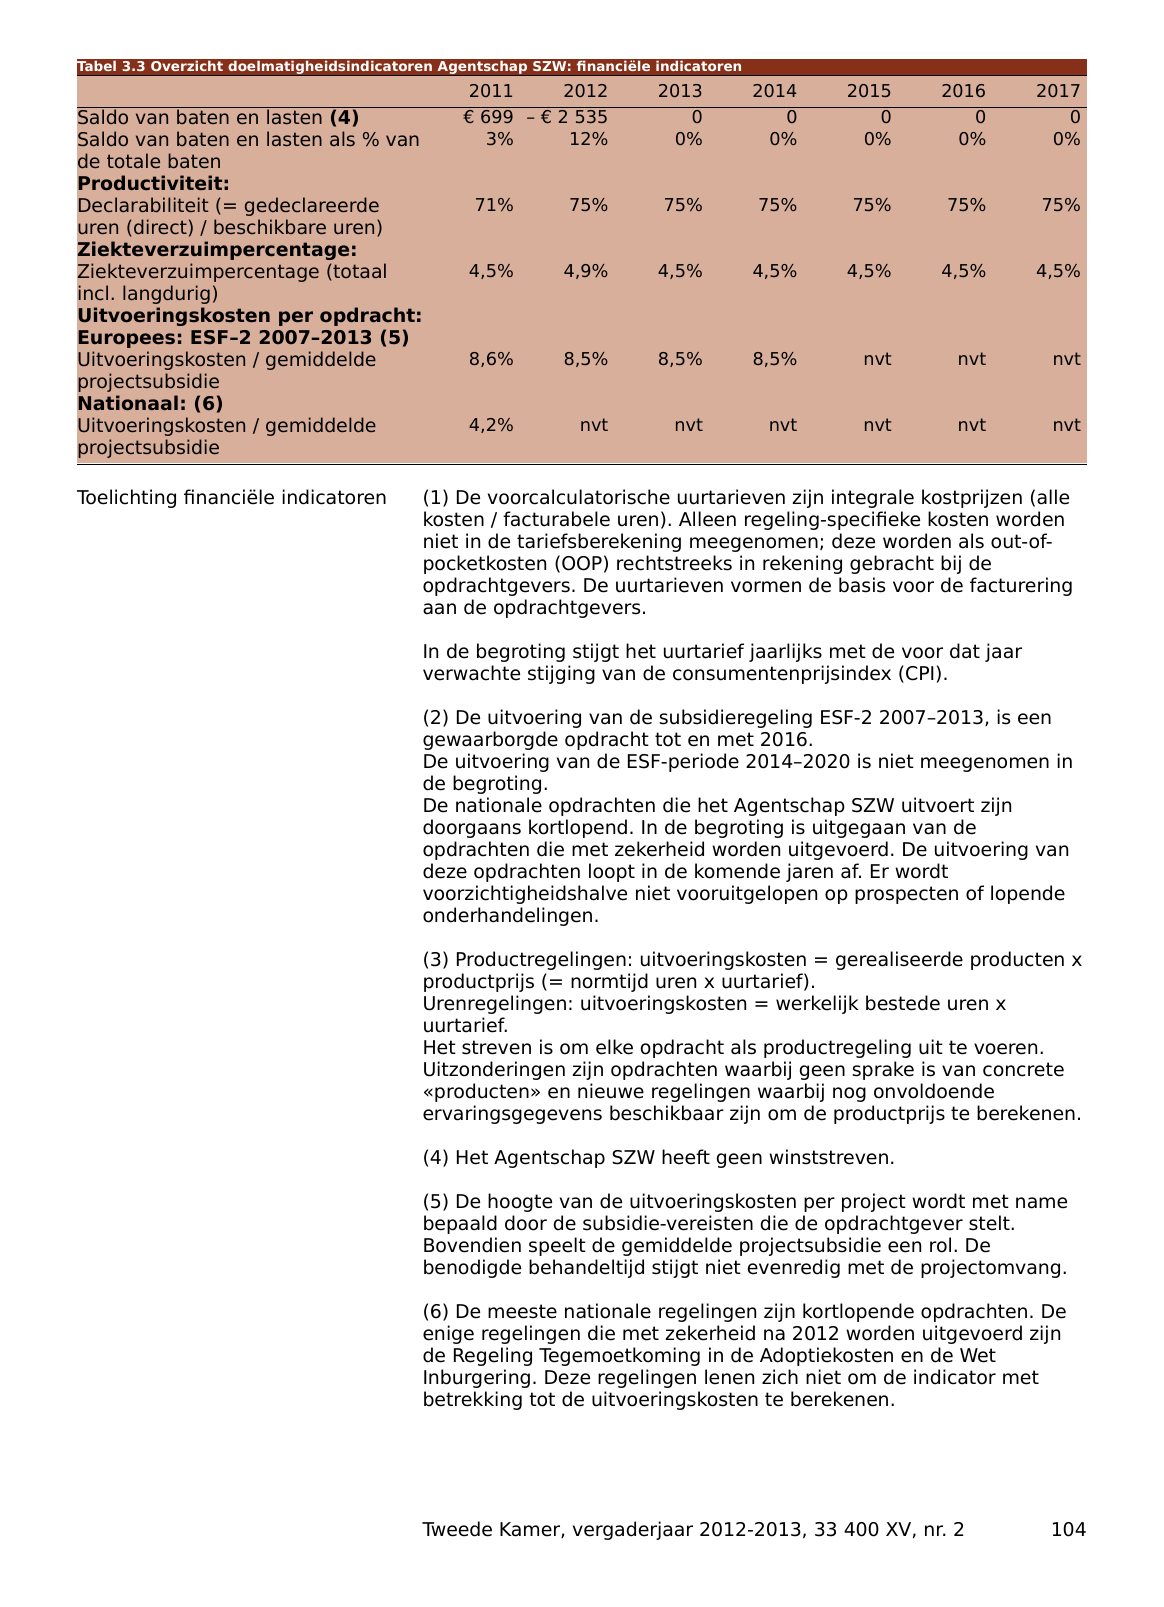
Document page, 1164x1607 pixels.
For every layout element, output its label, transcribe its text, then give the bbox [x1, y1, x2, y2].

table_cell 8,6% [425, 349, 519, 393]
table_cell 0% [614, 129, 708, 173]
table_cell [709, 327, 803, 349]
table_cell 4,9% [520, 261, 614, 305]
table_cell nvt [614, 415, 708, 463]
table_cell [709, 305, 803, 327]
text (3) Productregelingen: uitvoeringskosten = gerealiseerde producten x productprijs (= normtijd uren x uurtarief). [422, 949, 1087, 993]
table_cell [898, 305, 992, 327]
table_cell [520, 239, 614, 261]
table_cell 8,5% [709, 349, 803, 393]
table_cell [520, 305, 614, 327]
table_cell 2015 [803, 76, 897, 107]
text De nationale opdrachten die het Agentschap SZW uitvoert zijn doorgaans kortlopend. In de begroting is uitgegaan van de opdrachten die met zekerheid worden uitgevoerd. De uitvoering van deze opdrachten loopt in de komende jaren af. Er wordt voorzichtigheidshalve niet vooruitgelopen op prospecten of lopende onderhandelingen. [422, 795, 1087, 927]
table_cell 0% [992, 129, 1087, 173]
table_cell 8,5% [520, 349, 614, 393]
table_cell nvt [992, 349, 1087, 393]
table_cell [709, 239, 803, 261]
table_cell [803, 173, 897, 195]
table_cell 2017 [992, 76, 1087, 107]
table_cell Saldo van baten en lasten als % van de totale baten [77, 129, 425, 173]
table_cell 0 [803, 108, 897, 129]
text De uitvoering van de ESF-periode 2014–2020 is niet meegenomen in de begroting. [422, 751, 1087, 795]
text Het streven is om elke opdracht als productregeling uit te voeren. Uitzonderingen zijn opdrachten waarbij geen sprake is van concrete «producten» en nieuwe regelingen waarbij nog onvoldoende ervaringsgegevens beschikbaar zijn om de productprijs te berekenen. [422, 1037, 1087, 1125]
table_cell [614, 239, 708, 261]
table_cell [520, 327, 614, 349]
table_cell [898, 327, 992, 349]
table_cell [992, 393, 1087, 415]
table_cell 75% [992, 195, 1087, 239]
table_cell [425, 173, 519, 195]
text (4) Het Agentschap SZW heeft geen winststreven. [422, 1147, 1087, 1169]
table_cell [709, 393, 803, 415]
table_cell 4,5% [614, 261, 708, 305]
table_cell 2016 [898, 76, 992, 107]
table_cell 75% [520, 195, 614, 239]
table_cell nvt [992, 415, 1087, 463]
table_cell [898, 393, 992, 415]
table_cell [614, 327, 708, 349]
table_cell Ziekteverzuimpercentage: [77, 239, 425, 261]
table_cell – € 2 535 [520, 108, 614, 129]
table_cell [614, 305, 708, 327]
table_cell Uitvoeringskosten / gemiddelde projectsubsidie [77, 415, 425, 463]
table_cell [803, 393, 897, 415]
table_cell 75% [614, 195, 708, 239]
text Urenregelingen: uitvoeringskosten = werkelijk bestede uren x uurtarief. [422, 993, 1087, 1037]
table_cell 4,5% [709, 261, 803, 305]
table_cell 0% [709, 129, 803, 173]
table_cell nvt [898, 349, 992, 393]
table_cell Declarabiliteit (= gedeclareerde uren (direct) / beschikbare uren) [77, 195, 425, 239]
table_cell nvt [709, 415, 803, 463]
table_cell [614, 173, 708, 195]
table_cell 71% [425, 195, 519, 239]
text Toelichting financiële indicatoren [77, 487, 399, 509]
table_cell 0% [898, 129, 992, 173]
table_cell [520, 393, 614, 415]
table_header Tabel 3.3 Overzicht doelmatigheidsindicatoren Agentschap SZW: financiële indicatoren [77, 59, 1087, 75]
table_cell [425, 305, 519, 327]
table_cell 2011 [425, 76, 519, 107]
table_cell [425, 327, 519, 349]
table_cell Uitvoeringskosten / gemiddelde projectsubsidie [77, 349, 425, 393]
table_cell 0 [614, 108, 708, 129]
table_cell [425, 393, 519, 415]
table_cell [992, 305, 1087, 327]
table_cell 2012 [520, 76, 614, 107]
table_cell [520, 173, 614, 195]
table_cell Productiviteit: [77, 173, 425, 195]
table_cell 4,5% [992, 261, 1087, 305]
table_cell 0 [709, 108, 803, 129]
table_cell nvt [520, 415, 614, 463]
table_cell 4,5% [898, 261, 992, 305]
table_cell Nationaal: (6) [77, 393, 425, 415]
table_cell [992, 173, 1087, 195]
table_cell [803, 239, 897, 261]
table_cell 4,5% [425, 261, 519, 305]
text (2) De uitvoering van de subsidieregeling ESF-2 2007–2013, is een gewaarborgde opdracht tot en met 2016. [422, 707, 1087, 751]
table_cell 4,5% [803, 261, 897, 305]
table_cell 4,2% [425, 415, 519, 463]
table_cell 75% [803, 195, 897, 239]
table_cell [898, 239, 992, 261]
table_cell 75% [709, 195, 803, 239]
table_cell Saldo van baten en lasten (4) [77, 108, 425, 129]
table_cell € 699 [425, 108, 519, 129]
text In de begroting stijgt het uurtarief jaarlijks met de voor dat jaar verwachte stijging van de consumentenprijsindex (CPI). [422, 641, 1087, 685]
table_cell [77, 76, 425, 107]
table_cell 3% [425, 129, 519, 173]
table_cell [992, 239, 1087, 261]
table_cell nvt [898, 415, 992, 463]
table_cell 0% [803, 129, 897, 173]
table_cell [898, 173, 992, 195]
table_cell 12% [520, 129, 614, 173]
table_cell [709, 173, 803, 195]
table_cell 2014 [709, 76, 803, 107]
table_cell 75% [898, 195, 992, 239]
table_cell nvt [803, 415, 897, 463]
table_cell Europees: ESF–2 2007–2013 (5) [77, 327, 425, 349]
text (6) De meeste nationale regelingen zijn kortlopende opdrachten. De enige regelingen die met zekerheid na 2012 worden uitgevoerd zijn de Regeling Tegemoetkoming in de Adoptiekosten en de Wet Inburgering. Deze regelingen lenen zich niet om de indicator met betrekking tot de uitvoeringskosten te berekenen. [422, 1301, 1087, 1411]
table_cell Ziekteverzuimpercentage (totaal incl. langdurig) [77, 261, 425, 305]
table_cell [614, 393, 708, 415]
table_cell [803, 327, 897, 349]
table_cell 0 [992, 108, 1087, 129]
text (1) De voorcalculatorische uurtarieven zijn integrale kostprijzen (alle kosten / facturabele uren). Alleen regeling-specifieke kosten worden niet in de tariefsberekening meegenomen; deze worden als out-of-pocketkosten (OOP) rechtstreeks in rekening gebracht bij de opdrachtgevers. De uurtarieven vormen de basis voor de facturering aan de opdrachtgevers. [422, 487, 1087, 619]
table_cell 0 [898, 108, 992, 129]
table_cell 8,5% [614, 349, 708, 393]
table_cell nvt [803, 349, 897, 393]
table_cell [992, 327, 1087, 349]
table_cell [425, 239, 519, 261]
table_cell [803, 305, 897, 327]
table_cell 2013 [614, 76, 708, 107]
table_cell Uitvoeringskosten per opdracht: [77, 305, 425, 327]
text (5) De hoogte van de uitvoeringskosten per project wordt met name bepaald door de subsidie-vereisten die de opdrachtgever stelt. Bovendien speelt de gemiddelde projectsubsidie een rol. De benodigde behandeltijd stijgt niet evenredig met de projectomvang. [422, 1191, 1087, 1279]
